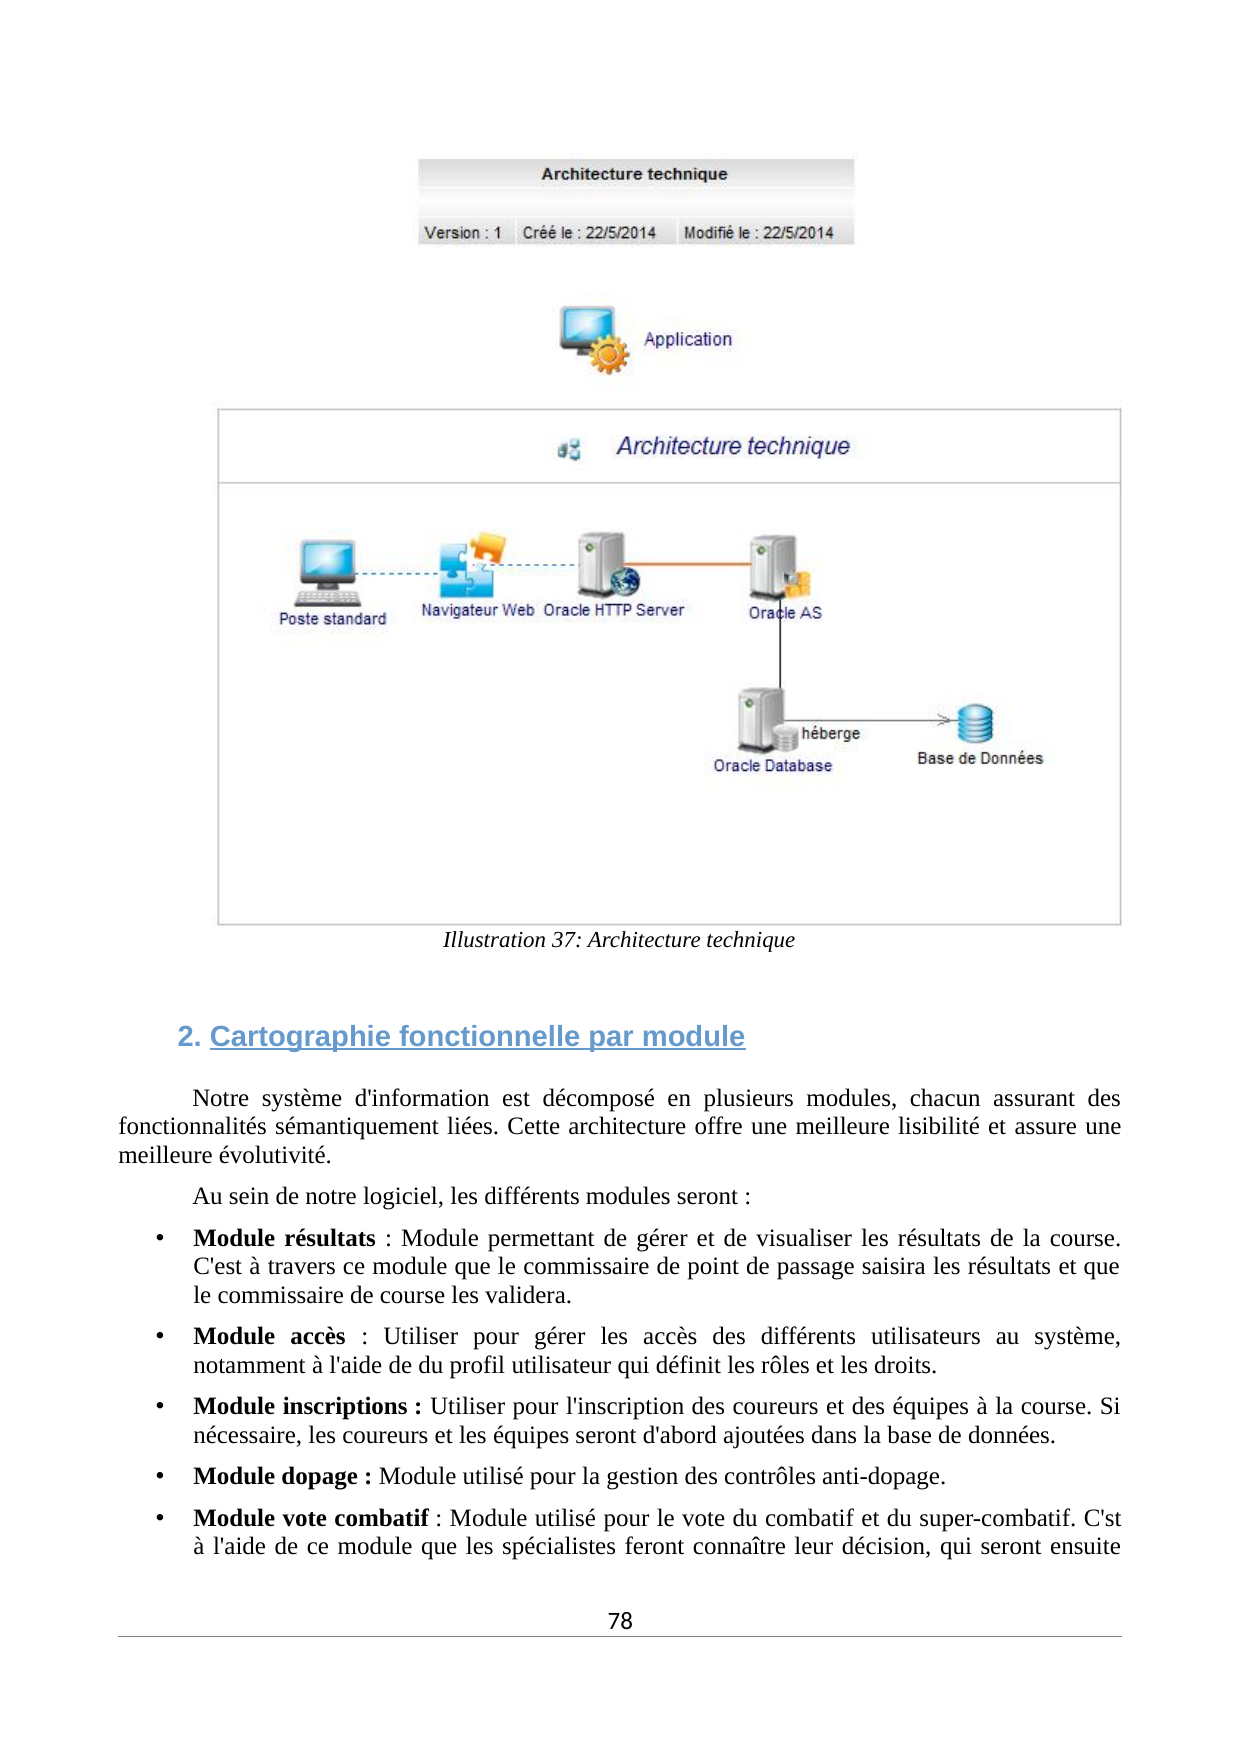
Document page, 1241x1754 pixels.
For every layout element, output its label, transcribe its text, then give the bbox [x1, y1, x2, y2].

list Module dopage : Module utilisé pour la gestion des contrôles anti-dopage. [156, 1461, 1122, 1490]
text Illustration 37: Architecture technique [118, 927, 1122, 953]
list Module inscriptions : Utiliser pour l'inscription des coureurs et des équipes à la course. Si nécessaire, les coureurs et les équipes seront d'abord ajoutées dans la base de données. [156, 1391, 1122, 1449]
picture [118, 130, 1123, 927]
list Module vote combatif : Module utilisé pour le vote du combatif et du super-combatif. C'st à l'aide de ce module que les spécialistes feront connaître leur décision, qui seront ensuite [156, 1503, 1122, 1560]
text Notre système d'information est décomposé en plusieurs modules, chacun assurant des fonctionnalités sémantiquement liées. Cette architecture offre une meilleure lisibilité et assure une meilleure évolutivité. [118, 1083, 1122, 1169]
subtitle Cartographie fonctionnelle par module [177, 1019, 1122, 1052]
text Au sein de notre logiciel, les différents modules seront : [118, 1181, 1122, 1210]
list Module accès : Utiliser pour gérer les accès des différents utilisateurs au système, notamment à l'aide de du profil utilisateur qui définit les rôles et les droits. [156, 1321, 1122, 1379]
list Module résultats : Module permettant de gérer et de visualiser les résultats de la course. C'est à travers ce module que le commissaire de point de passage saisira les résultats et que le commissaire de course les validera. [156, 1223, 1122, 1309]
